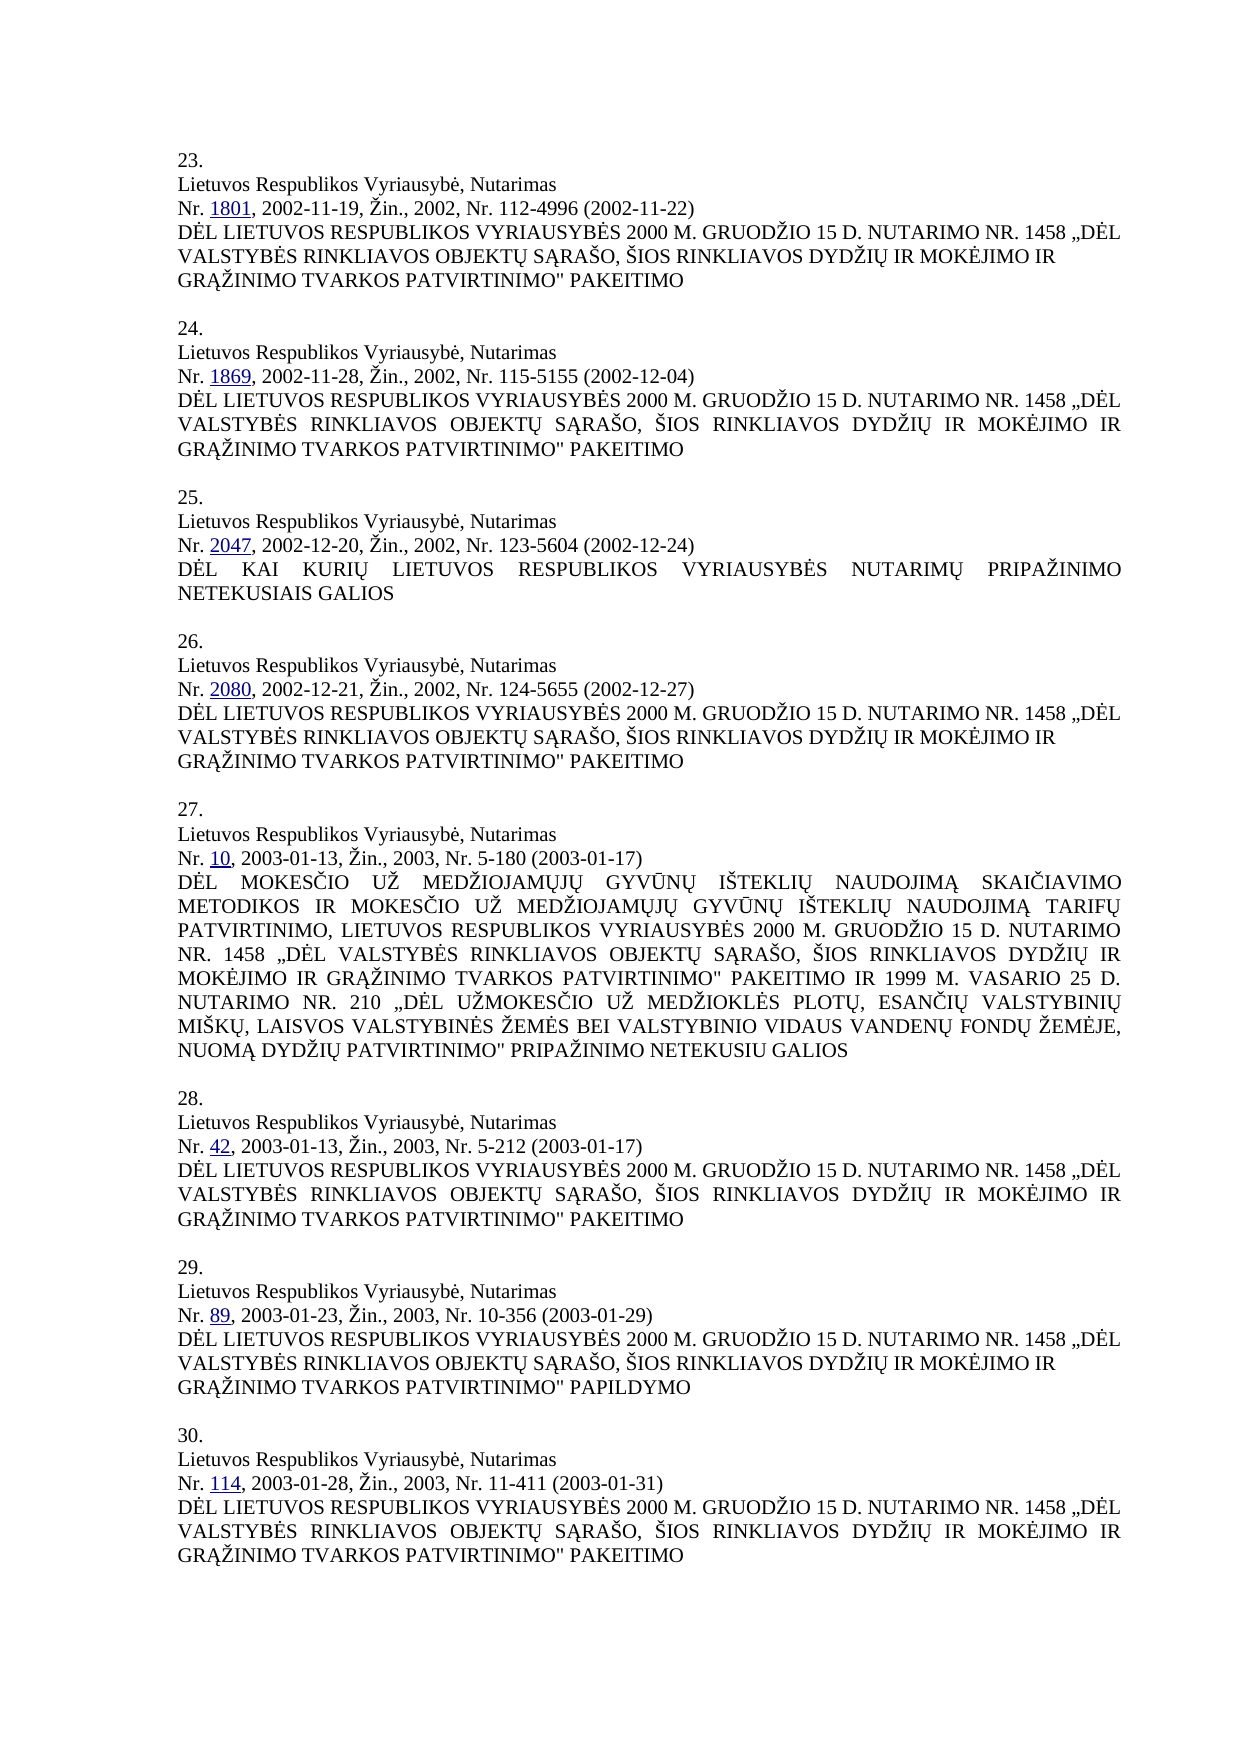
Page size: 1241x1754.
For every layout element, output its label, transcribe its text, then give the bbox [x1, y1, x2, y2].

text DĖL LIETUVOS RESPUBLIKOS VYRIAUSYBĖS 2000 M. GRUODŽIO 15 D. NUTARIMO NR. 1458 „DĖL VALSTYBĖS RINKLIAVOS OBJEKTŲ SĄRAŠO, ŠIOS RINKLIAVOS DYDŽIŲ IR MOKĖJIMO IR GRĄŽINIMO TVARKOS PATVIRTINIMO" PAKEITIMO [177, 1495, 1122, 1567]
text 30. [177, 1423, 1122, 1447]
text DĖL LIETUVOS RESPUBLIKOS VYRIAUSYBĖS 2000 M. GRUODŽIO 15 D. NUTARIMO NR. 1458 „DĖL VALSTYBĖS RINKLIAVOS OBJEKTŲ SĄRAŠO, ŠIOS RINKLIAVOS DYDŽIŲ IR MOKĖJIMO IR GRĄŽINIMO TVARKOS PATVIRTINIMO" PAKEITIMO [177, 220, 1122, 292]
text DĖL LIETUVOS RESPUBLIKOS VYRIAUSYBĖS 2000 M. GRUODŽIO 15 D. NUTARIMO NR. 1458 „DĖL VALSTYBĖS RINKLIAVOS OBJEKTŲ SĄRAŠO, ŠIOS RINKLIAVOS DYDŽIŲ IR MOKĖJIMO IR GRĄŽINIMO TVARKOS PATVIRTINIMO" PAPILDYMO [177, 1327, 1122, 1399]
text Nr. 1801, 2002-11-19, Žin., 2002, Nr. 112-4996 (2002-11-22) [177, 196, 1122, 220]
text Nr. 2080, 2002-12-21, Žin., 2002, Nr. 124-5655 (2002-12-27) [177, 677, 1122, 701]
text DĖL LIETUVOS RESPUBLIKOS VYRIAUSYBĖS 2000 M. GRUODŽIO 15 D. NUTARIMO NR. 1458 „DĖL VALSTYBĖS RINKLIAVOS OBJEKTŲ SĄRAŠO, ŠIOS RINKLIAVOS DYDŽIŲ IR MOKĖJIMO IR GRĄŽINIMO TVARKOS PATVIRTINIMO" PAKEITIMO [177, 1158, 1122, 1231]
text Lietuvos Respublikos Vyriausybė, Nutarimas [177, 1110, 1122, 1134]
text 27. [177, 797, 1122, 821]
text 28. [177, 1086, 1122, 1110]
text Nr. 114, 2003-01-28, Žin., 2003, Nr. 11-411 (2003-01-31) [177, 1471, 1122, 1495]
text Nr. 1869, 2002-11-28, Žin., 2002, Nr. 115-5155 (2002-12-04) [177, 364, 1122, 388]
text Nr. 10, 2003-01-13, Žin., 2003, Nr. 5-180 (2003-01-17) [177, 846, 1122, 869]
text 25. [177, 484, 1122, 509]
text DĖL MOKESČIO UŽ MEDŽIOJAMŲJŲ GYVŪNŲ IŠTEKLIŲ NAUDOJIMĄ SKAIČIAVIMO METODIKOS IR MOKESČIO UŽ MEDŽIOJAMŲJŲ GYVŪNŲ IŠTEKLIŲ NAUDOJIMĄ TARIFŲ PATVIRTINIMO, LIETUVOS RESPUBLIKOS VYRIAUSYBĖS 2000 M. GRUODŽIO 15 D. NUTARIMO NR. 1458 „DĖL VALSTYBĖS RINKLIAVOS OBJEKTŲ SĄRAŠO, ŠIOS RINKLIAVOS DYDŽIŲ IR MOKĖJIMO IR GRĄŽINIMO TVARKOS PATVIRTINIMO" PAKEITIMO IR 1999 M. VASARIO 25 D. NUTARIMO NR. 210 „DĖL UŽMOKESČIO UŽ MEDŽIOKLĖS PLOTŲ, ESANČIŲ VALSTYBINIŲ MIŠKŲ, LAISVOS VALSTYBINĖS ŽEMĖS BEI VALSTYBINIO VIDAUS VANDENŲ FONDŲ ŽEMĖJE, NUOMĄ DYDŽIŲ PATVIRTINIMO" PRIPAŽINIMO NETEKUSIU GALIOS [177, 869, 1122, 1062]
text Lietuvos Respublikos Vyriausybė, Nutarimas [177, 340, 1122, 364]
text DĖL LIETUVOS RESPUBLIKOS VYRIAUSYBĖS 2000 M. GRUODŽIO 15 D. NUTARIMO NR. 1458 „DĖL VALSTYBĖS RINKLIAVOS OBJEKTŲ SĄRAŠO, ŠIOS RINKLIAVOS DYDŽIŲ IR MOKĖJIMO IR GRĄŽINIMO TVARKOS PATVIRTINIMO" PAKEITIMO [177, 701, 1122, 773]
text 23. [177, 148, 1122, 172]
text Lietuvos Respublikos Vyriausybė, Nutarimas [177, 1279, 1122, 1303]
text 24. [177, 316, 1122, 340]
text Nr. 42, 2003-01-13, Žin., 2003, Nr. 5-212 (2003-01-17) [177, 1134, 1122, 1158]
text Nr. 2047, 2002-12-20, Žin., 2002, Nr. 123-5604 (2002-12-24) [177, 533, 1122, 557]
text Lietuvos Respublikos Vyriausybė, Nutarimas [177, 653, 1122, 677]
text 26. [177, 629, 1122, 653]
text DĖL KAI KURIŲ LIETUVOS RESPUBLIKOS VYRIAUSYBĖS NUTARIMŲ PRIPAŽINIMO NETEKUSIAIS GALIOS [177, 557, 1122, 605]
text Lietuvos Respublikos Vyriausybė, Nutarimas [177, 172, 1122, 196]
text Lietuvos Respublikos Vyriausybė, Nutarimas [177, 821, 1122, 846]
text 29. [177, 1254, 1122, 1279]
text Lietuvos Respublikos Vyriausybė, Nutarimas [177, 1447, 1122, 1471]
text DĖL LIETUVOS RESPUBLIKOS VYRIAUSYBĖS 2000 M. GRUODŽIO 15 D. NUTARIMO NR. 1458 „DĖL VALSTYBĖS RINKLIAVOS OBJEKTŲ SĄRAŠO, ŠIOS RINKLIAVOS DYDŽIŲ IR MOKĖJIMO IR GRĄŽINIMO TVARKOS PATVIRTINIMO" PAKEITIMO [177, 388, 1122, 461]
text Lietuvos Respublikos Vyriausybė, Nutarimas [177, 509, 1122, 533]
text Nr. 89, 2003-01-23, Žin., 2003, Nr. 10-356 (2003-01-29) [177, 1303, 1122, 1327]
